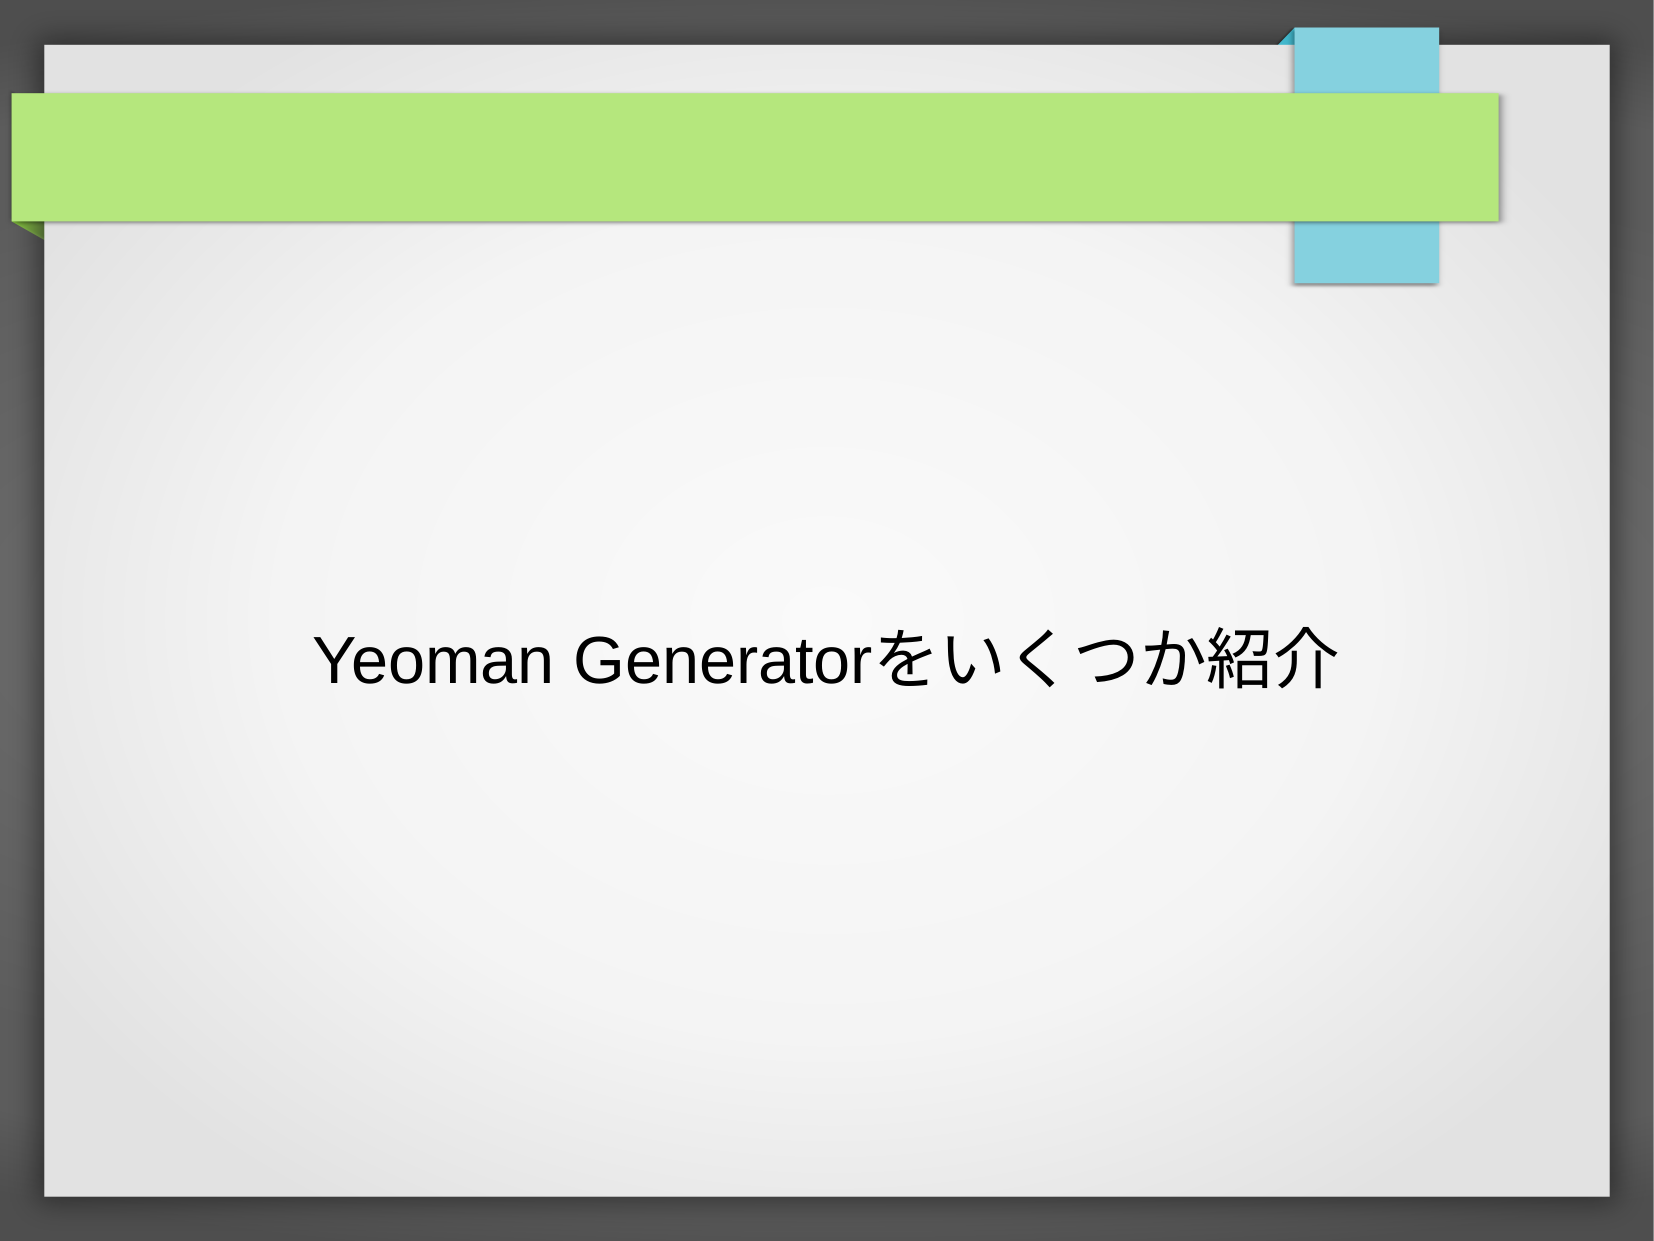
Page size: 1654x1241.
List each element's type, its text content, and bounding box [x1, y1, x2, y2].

subtitle Yeoman Generatorをいくつか紹介 [82, 295, 1571, 1015]
picture [0, 0, 1654, 1241]
